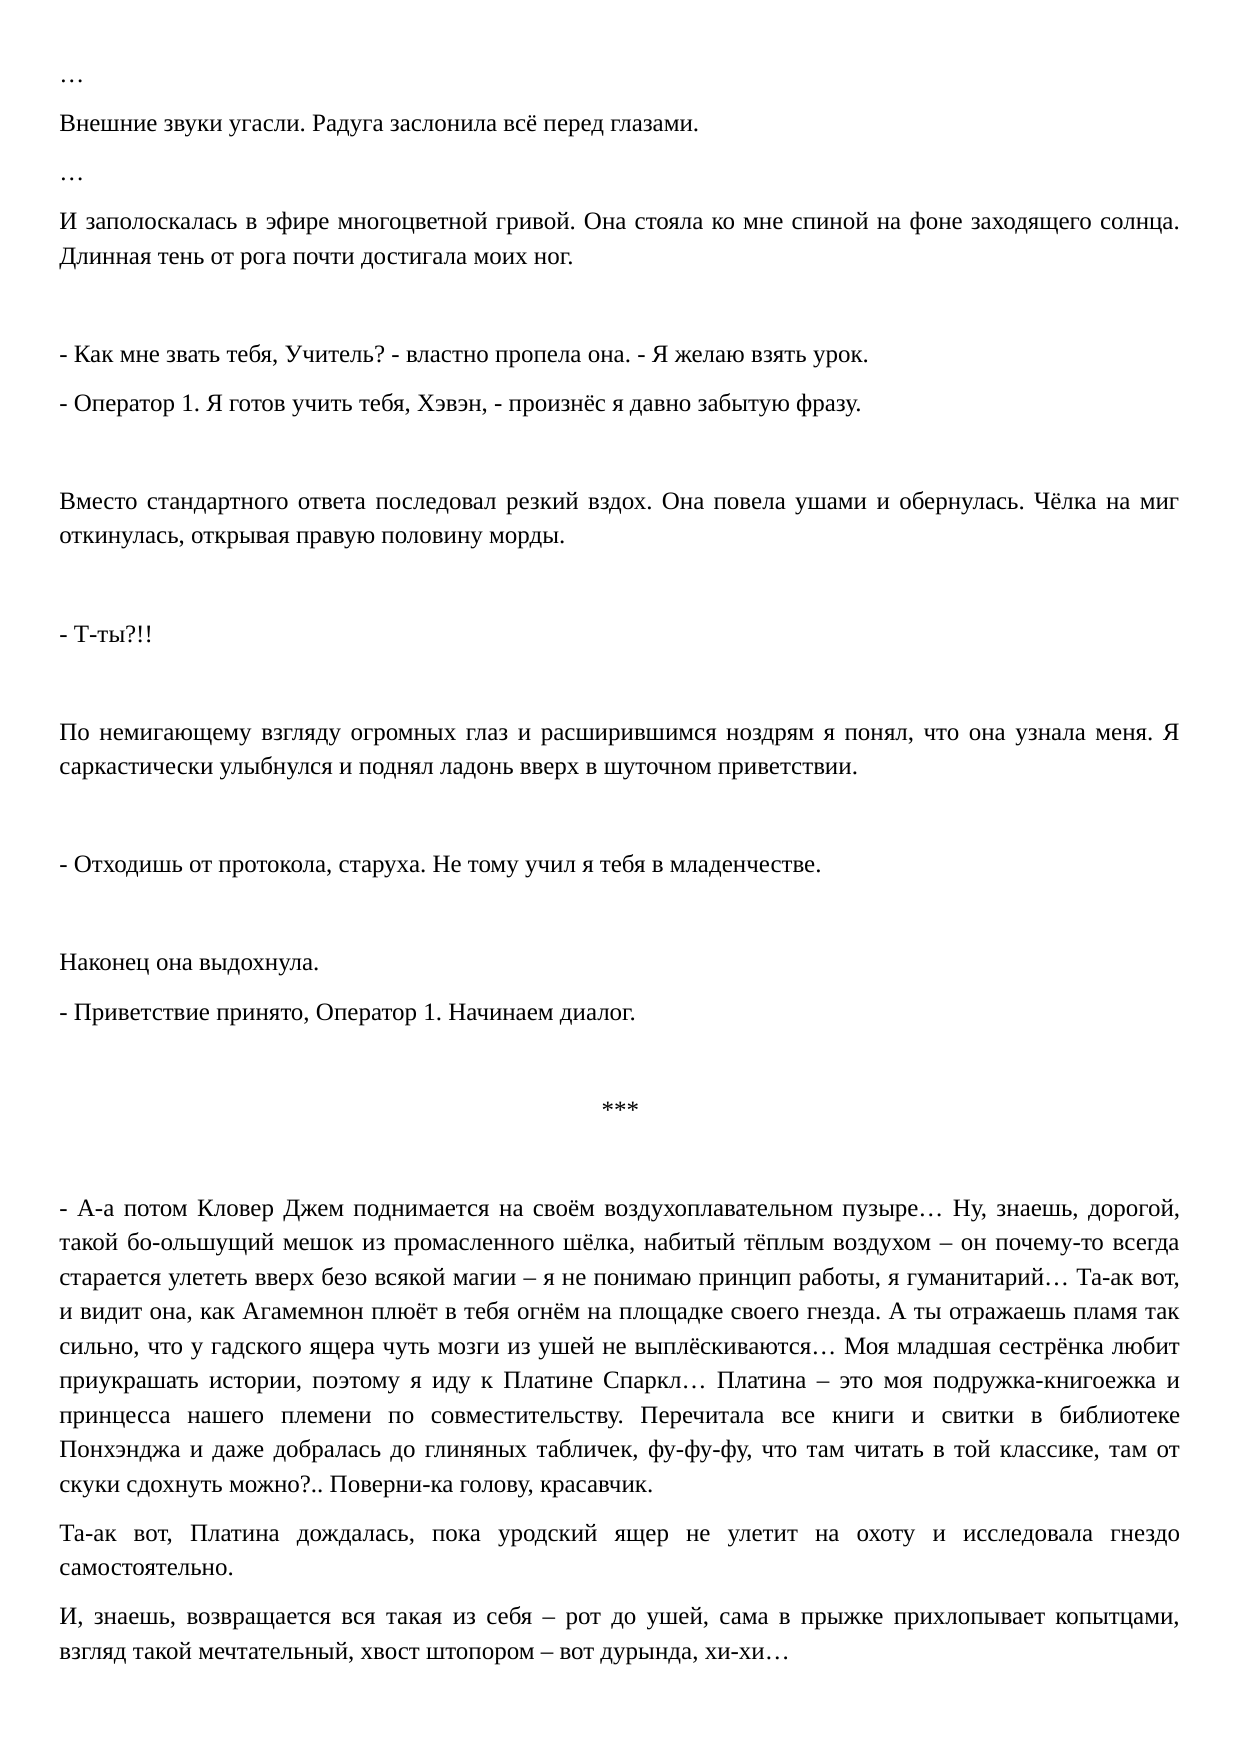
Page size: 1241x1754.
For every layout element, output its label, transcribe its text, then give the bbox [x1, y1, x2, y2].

text - Как мне звать тебя, Учитель? - властно пропела она. - Я желаю взять урок. [59, 339, 1181, 368]
text - Отходишь от протокола, старуха. Не тому учил я тебя в младенчестве. [59, 849, 1181, 878]
text *** [59, 1095, 1181, 1123]
text Та-ак вот, Платина дождалась, пока уродский ящер не улетит на охоту и исследовала гнездо самостоятельно. [59, 1518, 1181, 1581]
text Вместо стандартного ответа последовал резкий вздох. Она повела ушами и обернулась. Чёлка на миг откинулась, открывая правую половину морды. [59, 486, 1181, 549]
text … [59, 157, 1181, 186]
text - Приветствие принято, Оператор 1. Начинаем диалог. [59, 997, 1181, 1025]
text И заполоскалась в эфире многоцветной гривой. Она стояла ко мне спиной на фоне заходящего солнца. Длинная тень от рога почти достигала моих ног. [59, 206, 1181, 269]
text И, знаешь, возвращается вся такая из себя – рот до ушей, сама в прыжке прихлопывает копытцами, взгляд такой мечтательный, хвост штопором – вот дурында, хи-хи… [59, 1601, 1181, 1664]
text Внешние звуки угасли. Радуга заслонила всё перед глазами. [59, 108, 1181, 137]
text … [59, 59, 1181, 88]
text - Т-ты?!! [59, 619, 1181, 647]
text Наконец она выдохнула. [59, 947, 1181, 976]
text - Оператор 1. Я готов учить тебя, Хэвэн, - произнёс я давно забытую фразу. [59, 388, 1181, 417]
text - А-а потом Кловер Джем поднимается на своём воздухоплавательном пузыре… Ну, знаешь, дорогой, такой бо-ольшущий мешок из промасленного шёлка, набитый тёплым воздухом – он почему-то всегда старается улететь вверх безо всякой магии – я не понимаю принцип работы, я гуманитарий… Та-ак вот, и видит она, как Агамемнон плюёт в тебя огнём на площадке своего гнезда. А ты отражаешь пламя так сильно, что у гадского ящера чуть мозги из ушей не выплёскиваются… Моя младшая сестрёнка любит приукрашать истории, поэтому я иду к Платине Спаркл… Платина – это моя подружка-книгоежка и принцесса нашего племени по совместительству. Перечитала все книги и свитки в библиотеке Понхэнджа и даже добралась до глиняных табличек, фу-фу-фу, что там читать в той классике, там от скуки сдохнуть можно?.. Поверни-ка голову, красавчик. [59, 1193, 1181, 1497]
text По немигающему взгляду огромных глаз и расширившимся ноздрям я понял, что она узнала меня. Я саркастически улыбнулся и поднял ладонь вверх в шуточном приветствии. [59, 717, 1181, 780]
